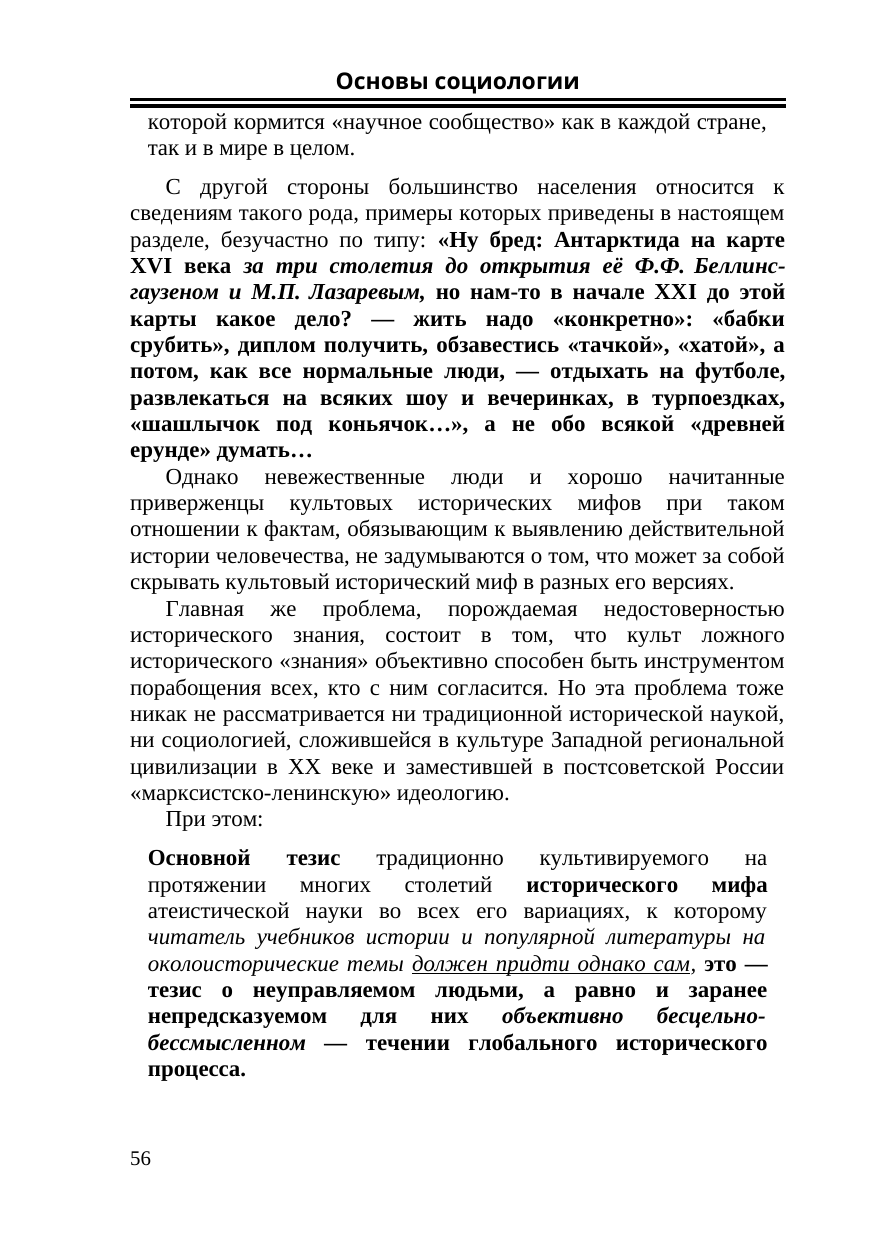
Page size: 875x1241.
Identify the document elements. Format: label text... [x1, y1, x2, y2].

text При этом: [130, 805, 786, 832]
text С другой стороны большинство населения относится к сведениям такого рода, примеры которых приведены в настоящем разделе, безучастно по типу: «Ну бред: Антарктида на карте XVI века за три столетия до открытия её Ф.Ф. Беллин­с­гаузеном и М.П. Лазаревым, но нам-то в начале ХХI до этой карты какое дело? — жить надо «конкретно»: «бабки срубить», диплом получить, обзавестись «тачкой», «хатой», а потом, как все нормальные люди, — отдыхать на футболе, развлекаться на всяких шоу и вечеринках, в турпоездках, «шашлычок под коньячок…», а не обо всякой «древней ерунде» думать… [130, 173, 786, 463]
text Однако невежественные люди и хорошо начитанные приверженцы культовых исторических мифов при таком отношении к фактам, обязывающим к выявлению действительной истории человечества, не задумываются о том, что может за собой скрывать культовый исторический миф в разных его версиях. [130, 463, 786, 594]
text которой кормится «научное сообщество» как в каждой стране, так и в мире в целом. [148, 108, 768, 160]
text Главная же проблема, порождаемая недостоверностью исторического знания, состоит в том, что культ ложного исторического «знания» объективно способен быть инструментом порабощения всех, кто с ним согласится. Но эта проблема тоже никак не рассматривается ни традиционной исторической наукой, ни социологией, сложившейся в культуре Западной региональной цивилизации в ХХ веке и заместившей в постсоветской России «марксистско-ленинскую» идеологию. [130, 594, 786, 805]
text Основной тезис традиционно культивируемого на протяжении многих столетий исторического мифа атеистической науки во всех его вариациях, к которому читатель учебников истории и популярной литературы на околоисторические темы должен придти однако сам, это — тезис о неуправляемом людьми, а равно и заранее непредсказуемом для них объективно бесцельно-бессмысленном — течении глобального исторического процесса. [148, 844, 768, 1081]
